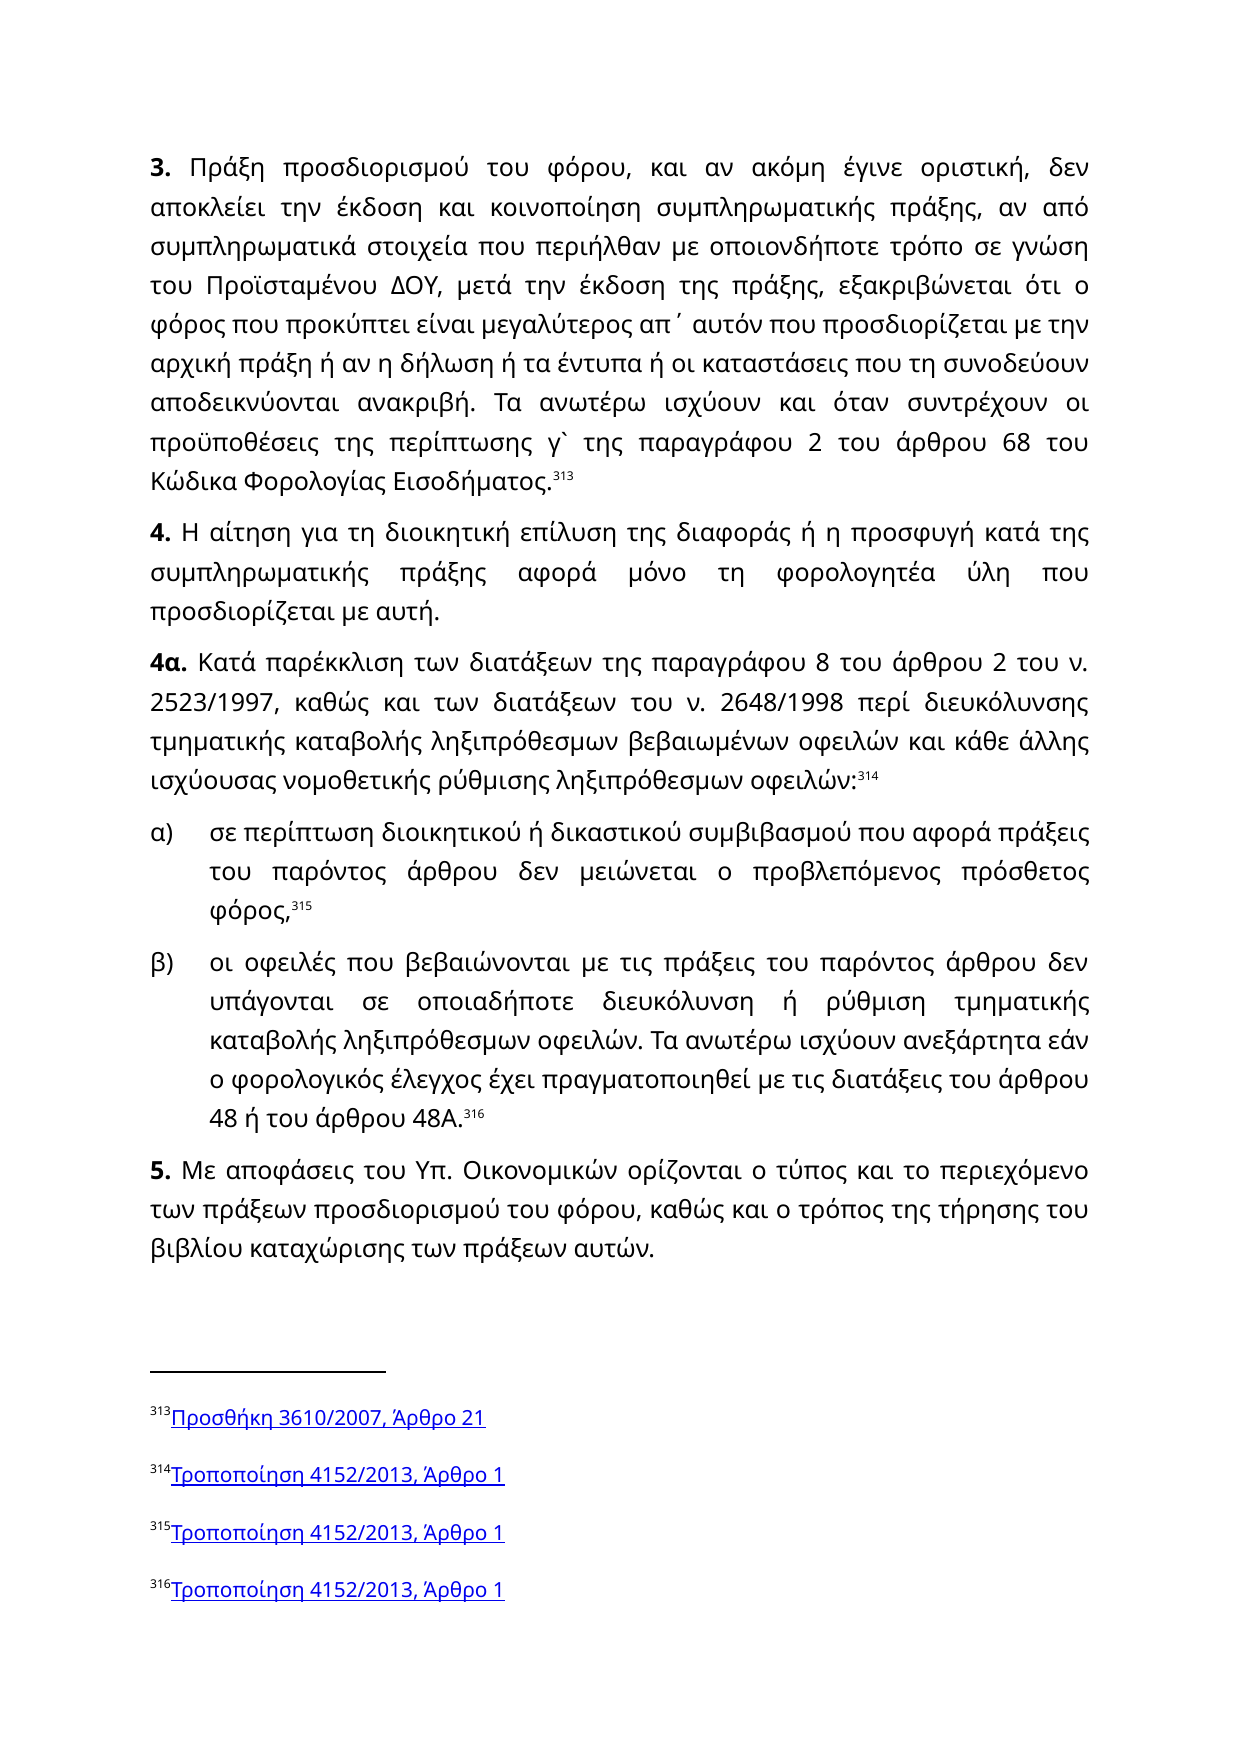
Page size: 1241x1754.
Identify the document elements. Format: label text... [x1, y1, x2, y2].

text Τροποποίηση 4152/2013, Άρθρο 1 [150, 1460, 1090, 1489]
list β) οι οφειλές που βεβαιώνονται με τις πράξεις του παρόντος άρθρου δεν υπάγονται σε οποιαδήποτε διευκόλυνση ή ρύθμιση τμηματικής καταβολής ληξιπρόθεσμων οφειλών. Τα ανωτέρω ισχύουν ανεξάρτητα εάν ο φορολογικός έλεγχος έχει πραγματοποιηθεί με τις διατάξεις του άρθρου 48 ή του άρθρου 48Α. [150, 944, 1090, 1135]
text 4. Η αίτηση για τη διοικητική επίλυση της διαφοράς ή η προσφυγή κατά της συμπληρωματικής πράξης αφορά μόνο τη φορολογητέα ύλη που προσδιορίζεται με αυτή. [150, 515, 1090, 627]
text Τροποποίηση 4152/2013, Άρθρο 1 [150, 1518, 1090, 1546]
text 3. Πράξη προσδιορισμού του φόρου, και αν ακόμη έγινε οριστική, δεν αποκλείει την έκδοση και κοινοποίηση συμπληρωματικής πράξης, αν από συμπληρωματικά στοιχεία που περιήλθαν με οποιονδήποτε τρόπο σε γνώση του Προϊσταμένου ΔΟΥ, μετά την έκδοση της πράξης, εξακριβώνεται ότι ο φόρος που προκύπτει είναι μεγαλύτερος απ΄ αυτόν που προσδιορίζεται με την αρχική πράξη ή αν η δήλωση ή τα έντυπα ή οι καταστάσεις που τη συνοδεύουν αποδεικνύονται ανακριβή. Τα ανωτέρω ισχύουν και όταν συντρέχουν οι προϋποθέσεις της περίπτωσης γ` της παραγράφου 2 του άρθρου 68 του Κώδικα Φορολογίας Εισοδήματος. [150, 150, 1090, 497]
list α) σε περίπτωση διοικητικού ή δικαστικού συμβιβασμού που αφορά πράξεις του παρόντος άρθρου δεν μειώνεται ο προβλεπόμενος πρόσθετος φόρος, [150, 814, 1090, 927]
text Τροποποίηση 4152/2013, Άρθρο 1 [150, 1576, 1090, 1604]
text 4α. Κατά παρέκκλιση των διατάξεων της παραγράφου 8 του άρθρου 2 του ν. 2523/1997, καθώς και των διατάξεων του ν. 2648/1998 περί διευκόλυνσης τμηματικής καταβολής ληξιπρόθεσμων βεβαιωμένων οφειλών και κάθε άλλης ισχύουσας νομοθετικής ρύθμισης ληξιπρόθεσμων οφειλών: [150, 645, 1090, 797]
text Προσθήκη 3610/2007, Άρθρο 21 [150, 1403, 1090, 1431]
text 5. Με αποφάσεις του Υπ. Οικονομικών ορίζονται ο τύπος και το περιεχόμενο των πράξεων προσδιορισμού του φόρου, καθώς και ο τρόπος της τήρησης του βιβλίου καταχώρισης των πράξεων αυτών. [150, 1152, 1090, 1265]
